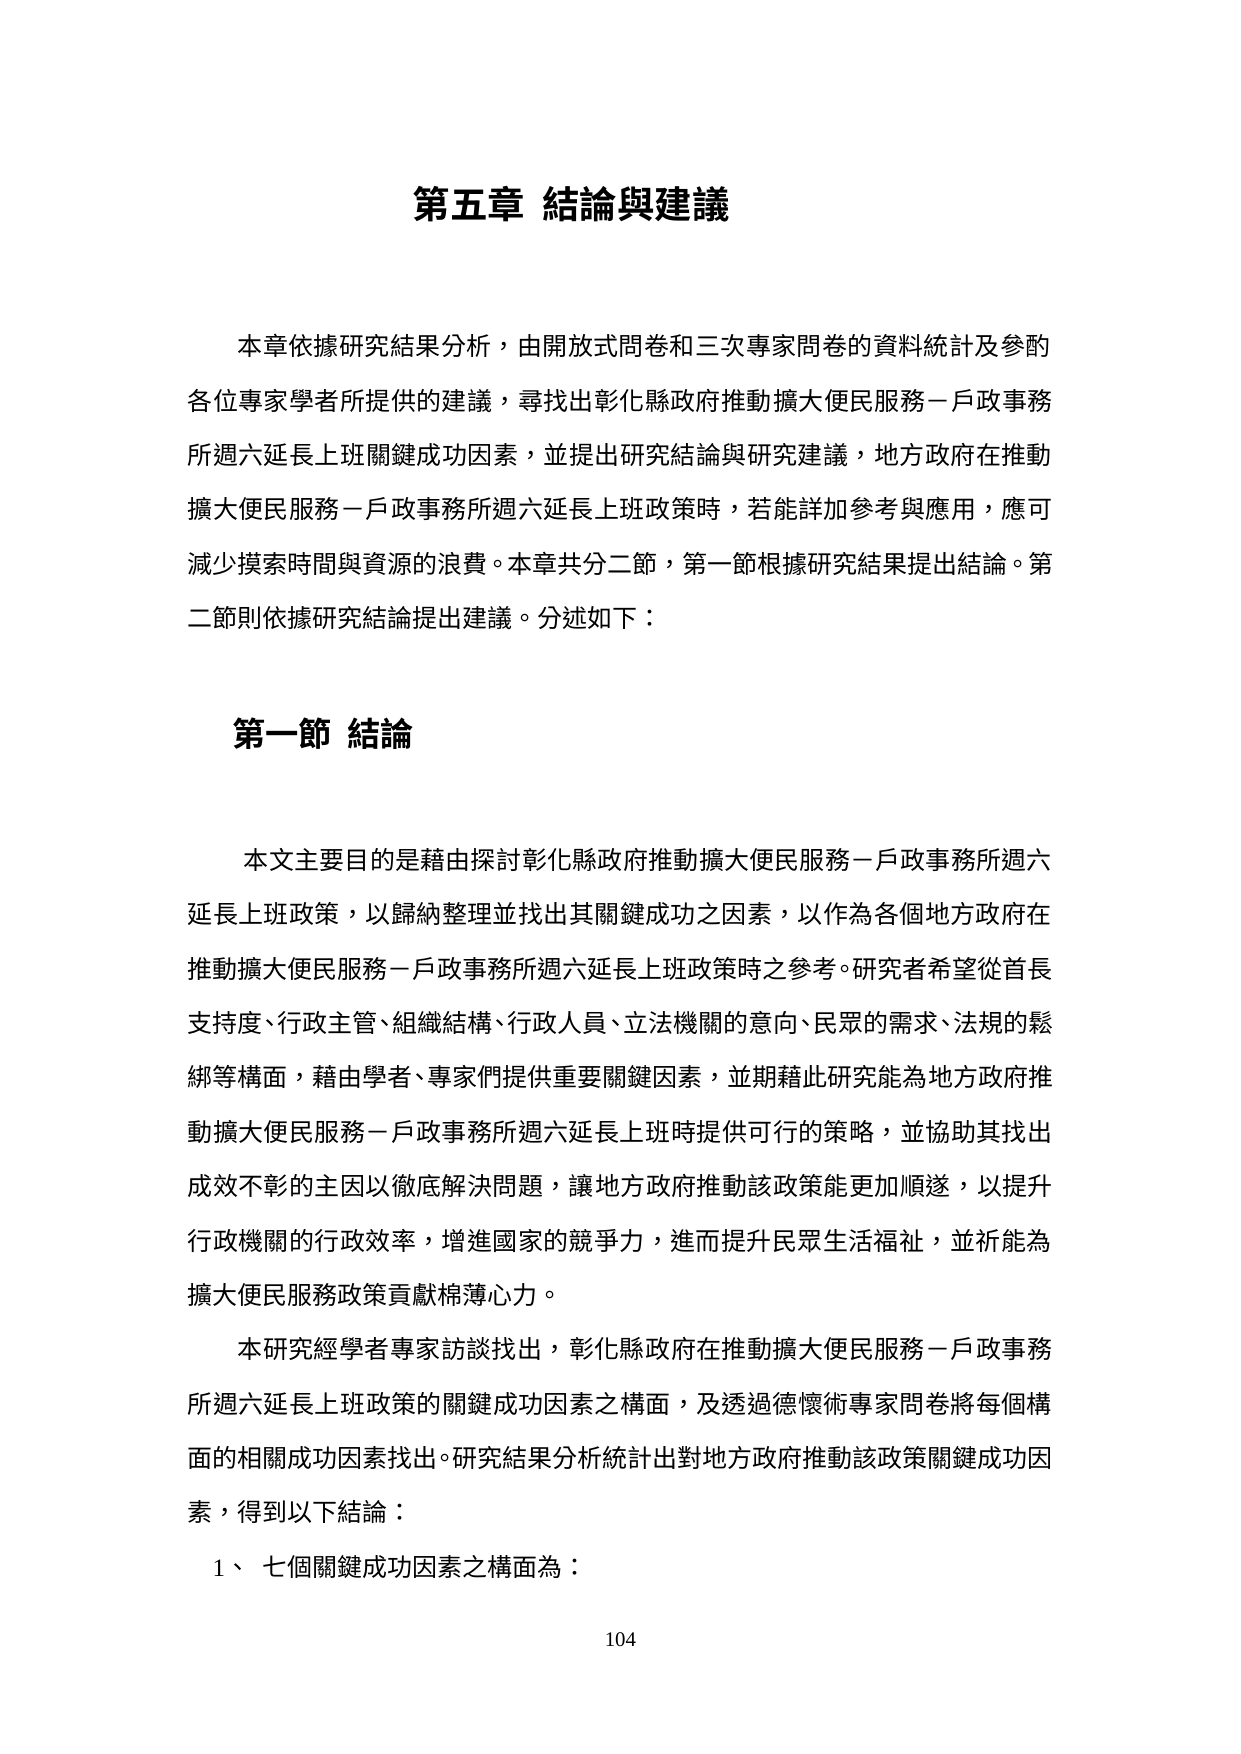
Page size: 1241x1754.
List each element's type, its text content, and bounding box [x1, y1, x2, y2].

text 本章依據研究結果分析，由開放式問卷和三次專家問卷的資料統計及參酌各位專家學者所提供的建議，尋找出彰化縣政府推動擴大便民服務－戶政事務所週六延長上班關鍵成功因素，並提出研究結論與研究建議，地方政府在推動擴大便民服務－戶政事務所週六延長上班政策時，若能詳加參考與應用，應可減少摸索時間與資源的浪費。本章共分二節，第一節根據研究結果提出結論。第二節則依據研究結論提出建議。分述如下： [187, 327, 1053, 635]
subtitle 第一節 結論 [232, 695, 1053, 770]
subtitle 第五章 結論與建議 [412, 164, 1053, 239]
text 本文主要目的是藉由探討彰化縣政府推動擴大便民服務－戶政事務所週六延長上班政策，以歸納整理並找出其關鍵成功之因素，以作為各個地方政府在推動擴大便民服務－戶政事務所週六延長上班政策時之參考。研究者希望從首長支持度、行政主管、組織結構、行政人員、立法機關的意向、民眾的需求、法規的鬆綁等構面，藉由學者、專家們提供重要關鍵因素，並期藉此研究能為地方政府推動擴大便民服務－戶政事務所週六延長上班時提供可行的策略，並協助其找出成效不彰的主因以徹底解決問題，讓地方政府推動該政策能更加順遂，以提升行政機關的行政效率，增進國家的競爭力，進而提升民眾生活福祉，並祈能為擴大便民服務政策貢獻棉薄心力。 [187, 840, 1053, 1312]
text 本研究經學者專家訪談找出，彰化縣政府在推動擴大便民服務－戶政事務所週六延長上班政策的關鍵成功因素之構面，及透過德懷術專家問卷將每個構面的相關成功因素找出。研究結果分析統計出對地方政府推動該政策關鍵成功因素，得到以下結論： [187, 1330, 1053, 1529]
list 七個關鍵成功因素之構面為： [212, 1547, 1053, 1583]
